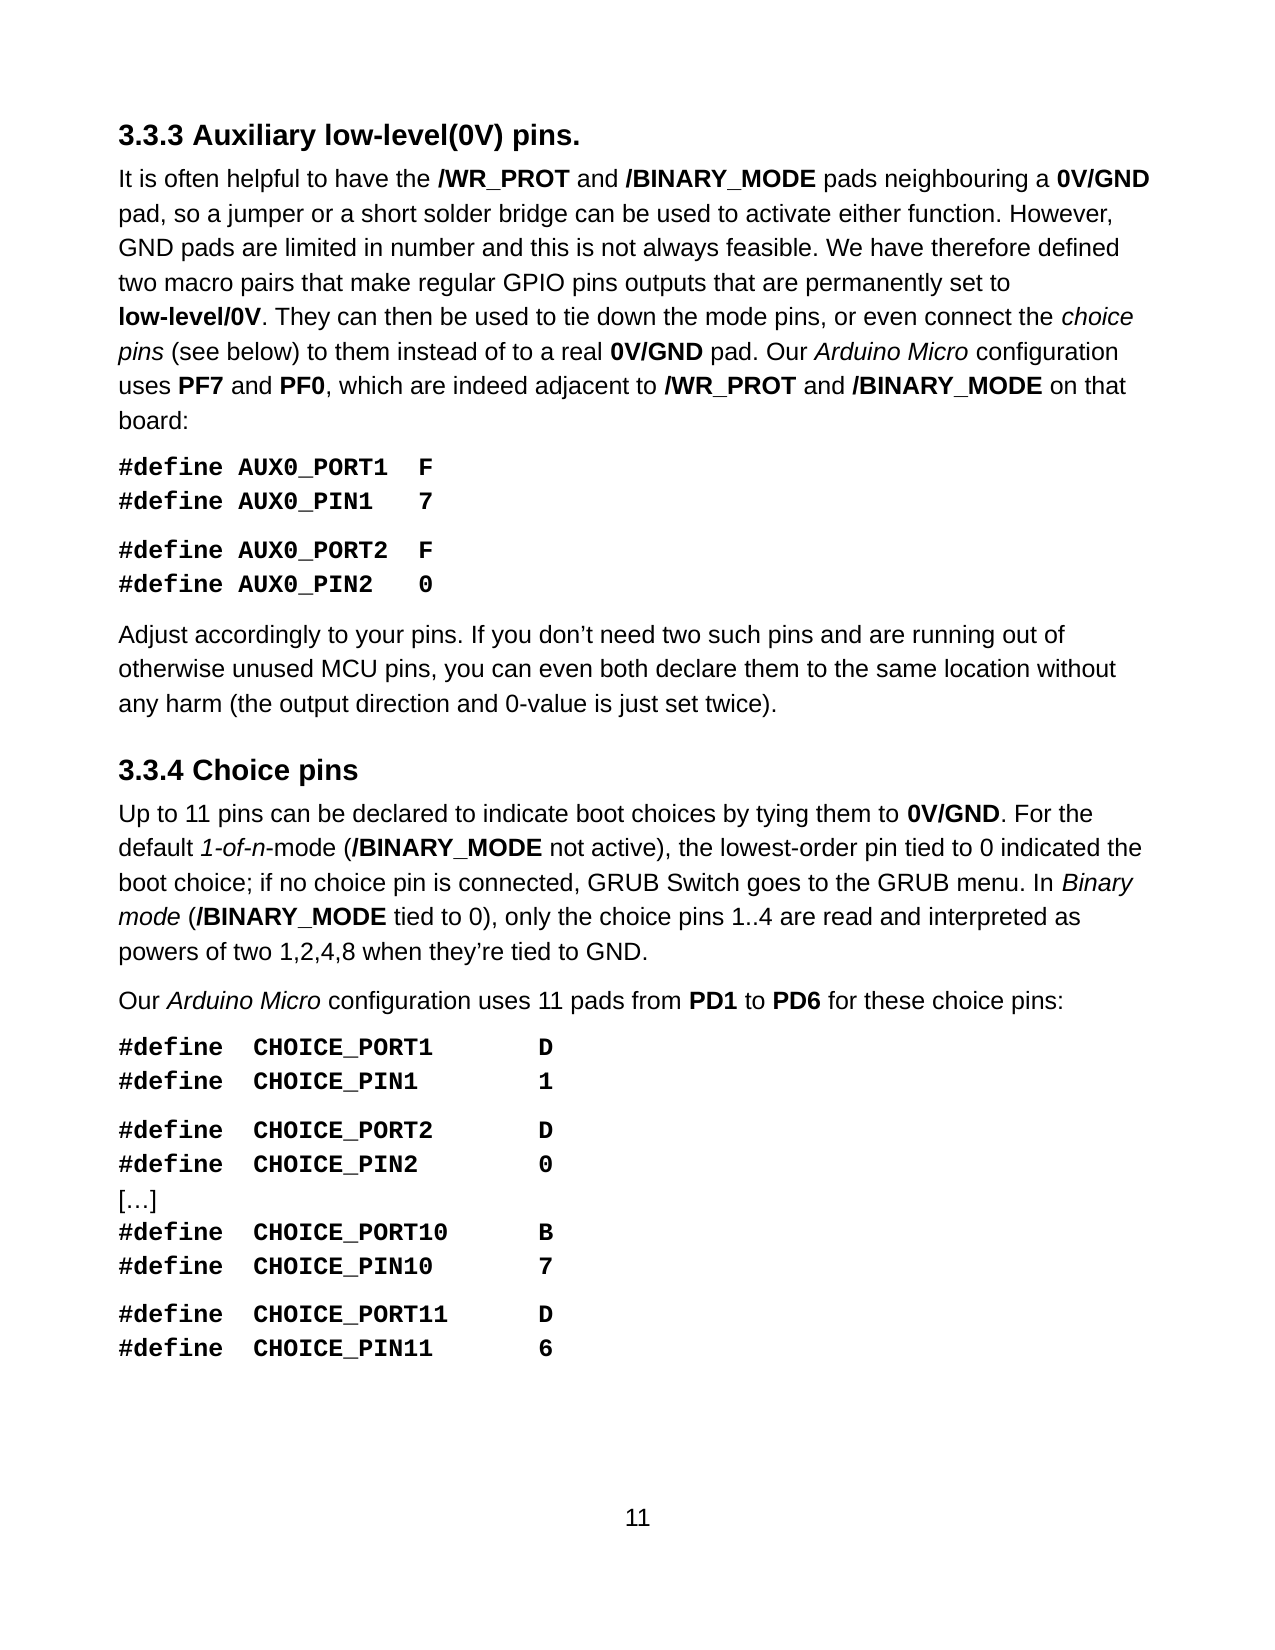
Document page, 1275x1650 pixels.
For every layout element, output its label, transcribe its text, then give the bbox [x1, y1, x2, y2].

text Up to 11 pins can be declared to indicate boot choices by tying them to 0V/GND. For the default 1-of-n-mode (/BINARY_MODE not active), the lowest-order pin tied to 0 indicated the boot choice; if no choice pin is connected, GRUB Switch goes to the GRUB menu. In Binary mode (/BINARY_MODE tied to 0), only the choice pins 1..4 are read and interpreted as powers of two 1,2,4,8 when they’re tied to GND. [118, 799, 1157, 965]
subtitle Auxiliary low-level(0V) pins. [118, 118, 1157, 152]
subtitle Choice pins [118, 752, 1157, 786]
text #define CHOICE_PORT1 D #define CHOICE_PIN1 1 [118, 1035, 1157, 1097]
text #define AUX0_PORT2 F #define AUX0_PIN2 0 [118, 537, 1157, 599]
text Adjust accordingly to your pins. If you don’t need two such pins and are running out of otherwise unused MCU pins, you can even both declare them to the same location without any harm (the output direction and 0-value is just set twice). [118, 620, 1157, 717]
text #define AUX0_PORT1 F #define AUX0_PIN1 7 [118, 455, 1157, 517]
text #define CHOICE_PORT2 D #define CHOICE_PIN2 0 […] #define CHOICE_PORT10 B #define CHOICE_PIN10 7 [118, 1117, 1157, 1282]
text It is often helpful to have the /WR_PROT and /BINARY_MODE pads neighbouring a 0V/GND pad, so a jumper or a short solder bridge can be used to activate either function. However, GND pads are limited in number and this is not always feasible. We have therefore defined two macro pairs that make regular GPIO pins outputs that are permanently set to low-level/0V. They can then be used to tie down the mode pins, or even connect the choice pins (see below) to them instead of to a real 0V/GND pad. Our Arduino Micro configuration uses PF7 and PF0, which are indeed adjacent to /WR_PROT and /BINARY_MODE on that board: [118, 164, 1157, 434]
text Our Arduino Micro configuration uses 11 pads from PD1 to PD6 for these choice pins: [118, 986, 1157, 1014]
text #define CHOICE_PORT11 D #define CHOICE_PIN11 6 [118, 1302, 1157, 1364]
